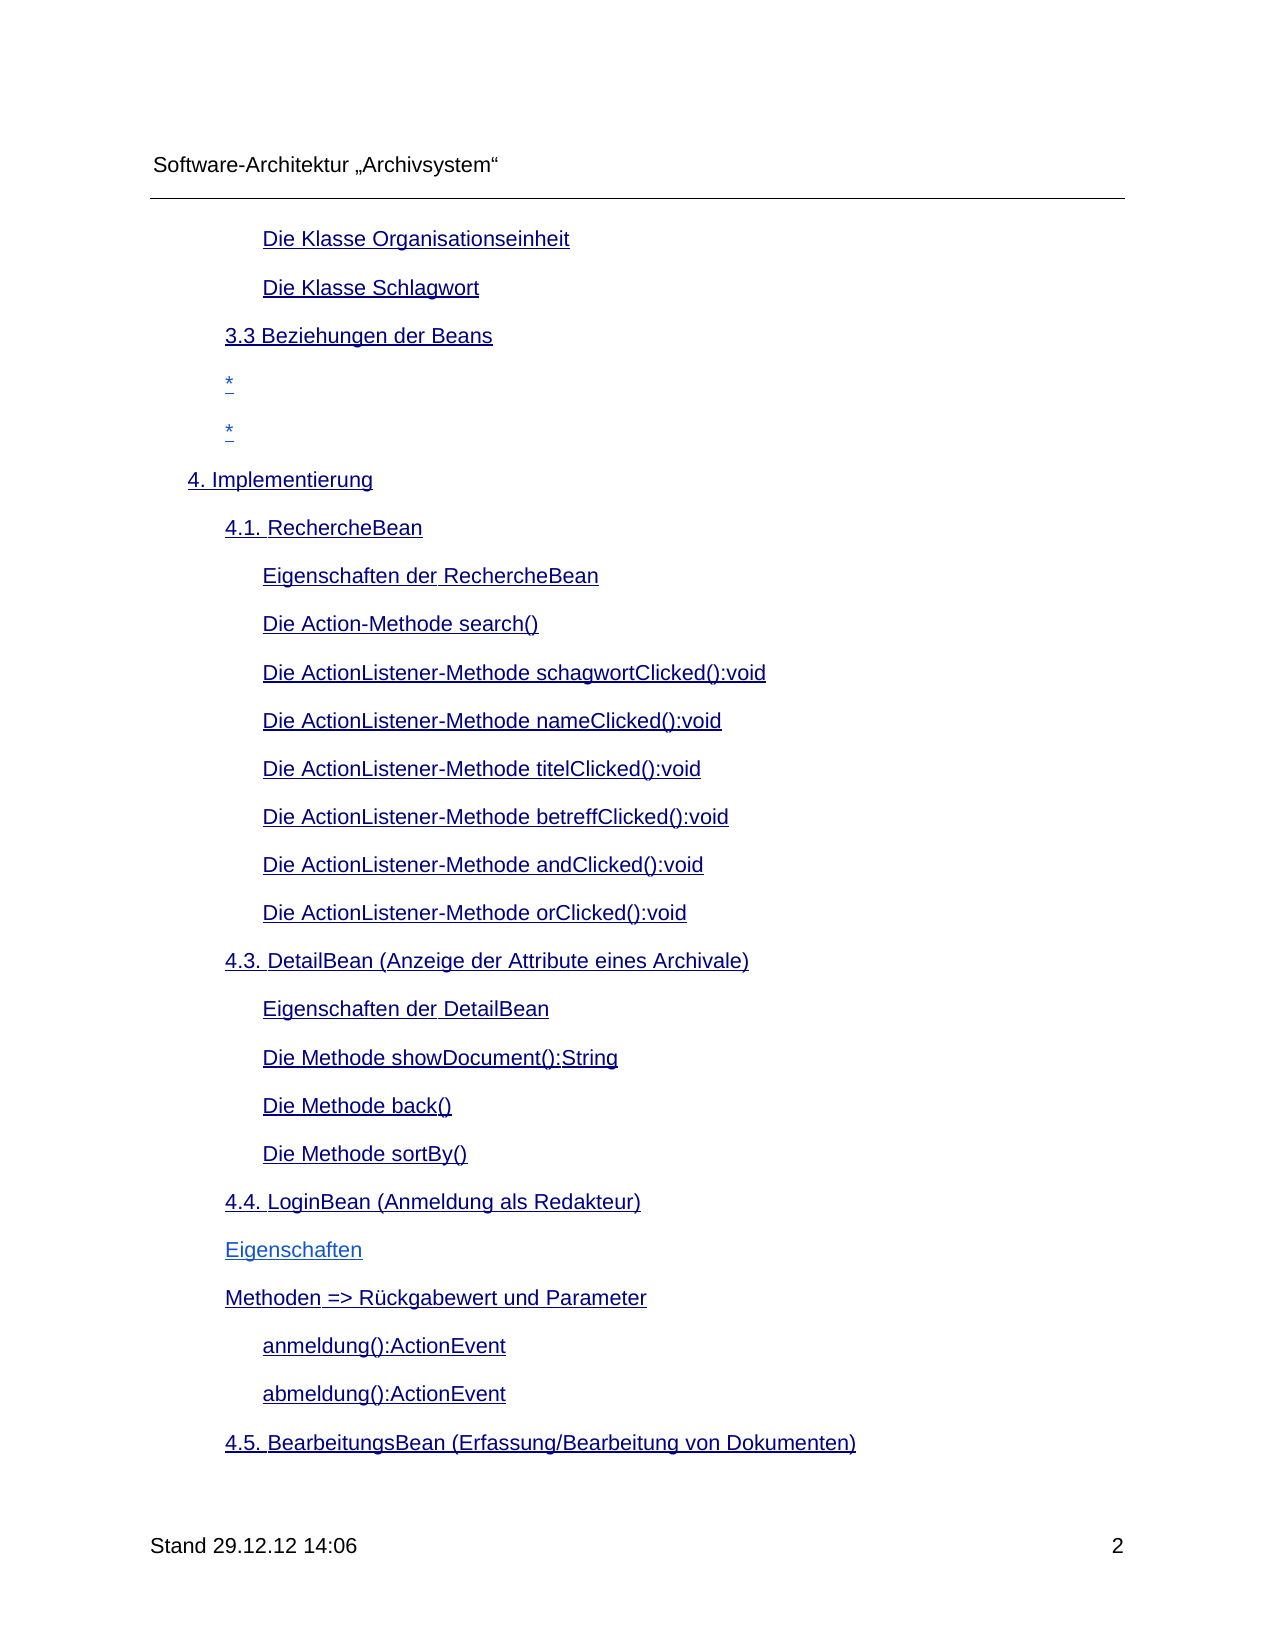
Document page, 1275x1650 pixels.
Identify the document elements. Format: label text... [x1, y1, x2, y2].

text Die Methode sortBy() [262, 1142, 1125, 1183]
text Die Klasse Organisationseinheit [262, 227, 1125, 269]
text * [225, 420, 1125, 462]
text anmeldung():ActionEvent [262, 1334, 1125, 1376]
text Die ActionListener-Methode orClicked():void [262, 901, 1125, 943]
text Eigenschaften der DetailBean [262, 997, 1125, 1039]
text Die ActionListener-Methode andClicked():void [262, 853, 1125, 895]
text abmeldung():ActionEvent [262, 1382, 1125, 1424]
text 4. Implementierung [187, 468, 1125, 510]
text Die ActionListener-Methode nameClicked():void [262, 708, 1125, 750]
text Die Methode back() [262, 1093, 1125, 1135]
text 4.5. BearbeitungsBean (Erfassung/Bearbeitung von Dokumenten) [225, 1430, 1125, 1472]
text * [225, 372, 1125, 413]
text 3.3 Beziehungen der Beans [225, 323, 1125, 365]
text 4.1. RechercheBean [225, 516, 1125, 558]
text Methoden => Rückgabewert und Parameter [225, 1286, 1125, 1328]
text 4.3. DetailBean (Anzeige der Attribute eines Archivale) [225, 949, 1125, 991]
text Eigenschaften [225, 1238, 1125, 1280]
text Die Klasse Schlagwort [262, 275, 1125, 317]
text Die ActionListener-Methode schagwortClicked():void [262, 660, 1125, 702]
text 4.4. LoginBean (Anmeldung als Redakteur) [225, 1190, 1125, 1232]
text Die ActionListener-Methode betreffClicked():void [262, 805, 1125, 847]
text Eigenschaften der RechercheBean [262, 564, 1125, 606]
text Die Methode showDocument():String [262, 1045, 1125, 1087]
text Die ActionListener-Methode titelClicked():void [262, 757, 1125, 798]
text Die Action-Methode search() [262, 612, 1125, 654]
